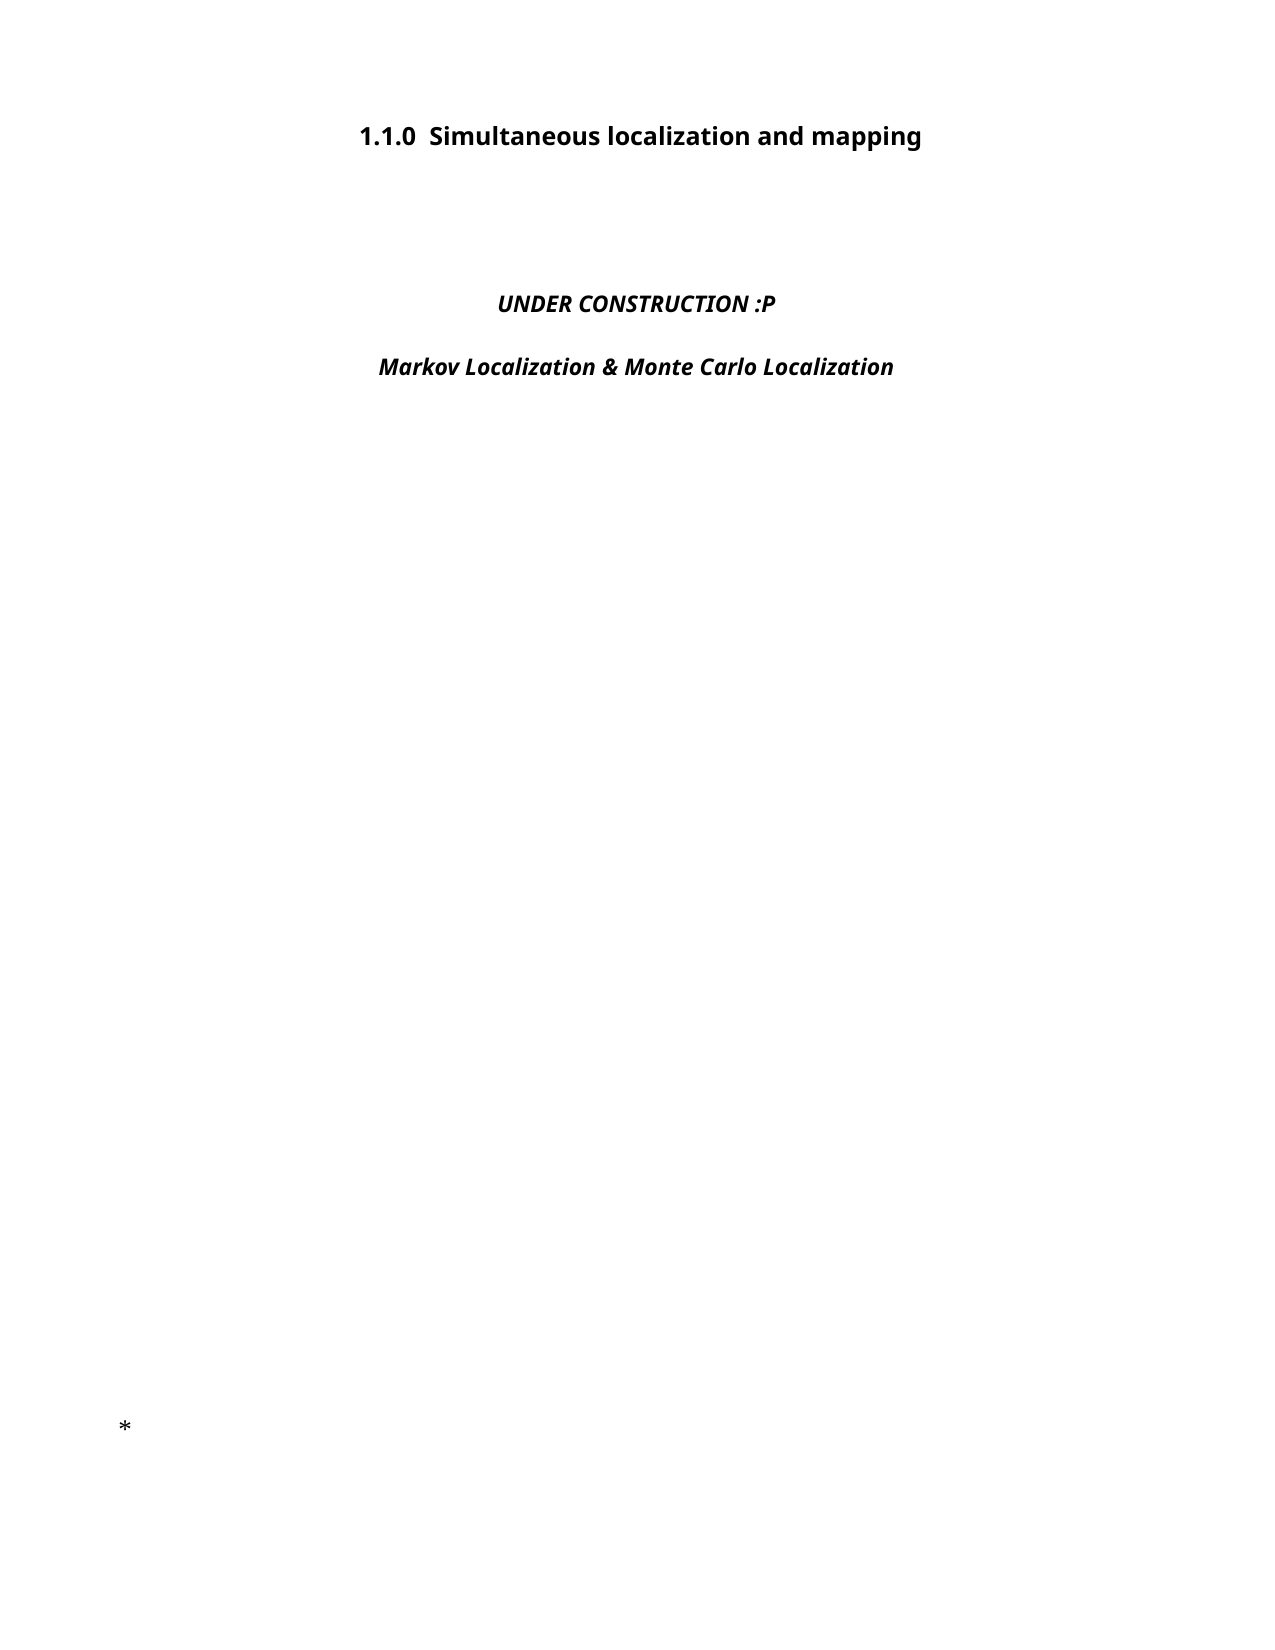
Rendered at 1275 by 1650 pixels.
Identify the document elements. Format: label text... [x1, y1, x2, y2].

text * [118, 1413, 1157, 1444]
text UNDER CONSTRUCTION :P [118, 288, 1157, 320]
text Markov Localization & Monte Carlo Localization [118, 351, 1157, 382]
text 1.1.0 Simultaneous localization and mapping [118, 118, 1157, 152]
